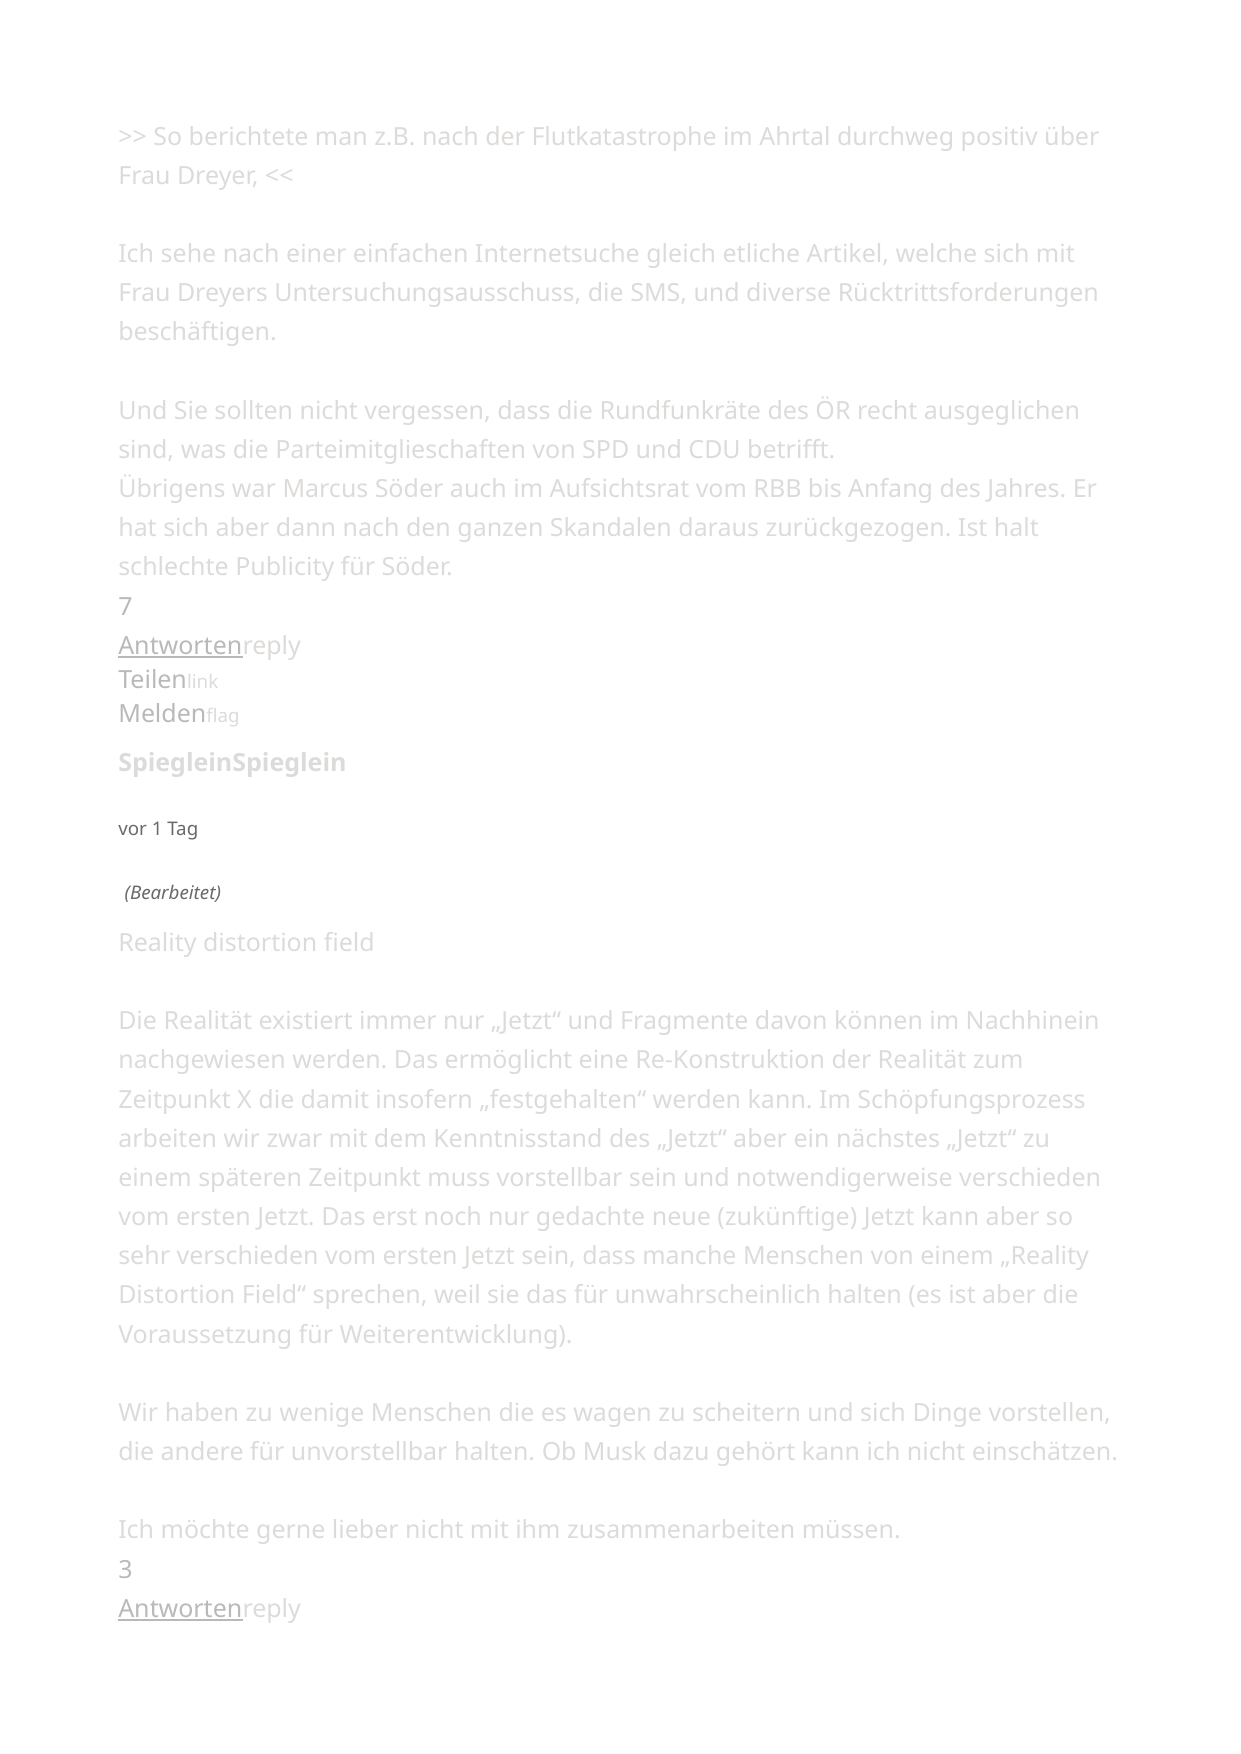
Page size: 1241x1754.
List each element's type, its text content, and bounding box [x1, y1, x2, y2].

text 3 [118, 1551, 1122, 1585]
text SpiegleinSpieglein [118, 745, 1114, 779]
text Teilenlink [118, 661, 1122, 695]
text Meldenflag [118, 695, 1122, 729]
text (Bearbeitet) [118, 876, 1122, 905]
text Antwortenreply [118, 1591, 1122, 1624]
text Reality distortion field Die Realität existiert immer nur „Jetzt“ und Fragmente davon können im Nachhinein nachgewiesen werden. Das ermöglicht eine Re-Konstruktion der Realität zum Zeitpunkt X die damit insofern „festgehalten“ werden kann. Im Schöpfungsprozess arbeiten wir zwar mit dem Kenntnisstand des „Jetzt“ aber ein nächstes „Jetzt“ zu einem späteren Zeitpunkt muss vorstellbar sein und notwendigerweise verschieden vom ersten Jetzt. Das erst noch nur gedachte neue (zukünftige) Jetzt kann aber so sehr verschieden vom ersten Jetzt sein, dass manche Menschen von einem „Reality Distortion Field“ sprechen, weil sie das für unwahrscheinlich halten (es ist aber die Voraussetzung für Weiterentwicklung). Wir haben zu wenige Menschen die es wagen zu scheitern und sich Dinge vorstellen, die andere für unvorstellbar halten. Ob Musk dazu gehört kann ich nicht einschätzen. Ich möchte gerne lieber nicht mit ihm zusammenarbeiten müssen. [118, 925, 1122, 1546]
text 7 [118, 588, 1122, 622]
text >> So berichtete man z.B. nach der Flutkatastrophe im Ahrtal durchweg positiv über Frau Dreyer, << Ich sehe nach einer einfachen Internetsuche gleich etliche Artikel, welche sich mit Frau Dreyers Untersuchungsausschuss, die SMS, und diverse Rücktrittsforderungen beschäftigen. Und Sie sollten nicht vergessen, dass die Rundfunkräte des ÖR recht ausgeglichen sind, was die Parteimitglieschaften von SPD und CDU betrifft. Übrigens war Marcus Söder auch im Aufsichtsrat vom RBB bis Anfang des Jahres. Er hat sich aber dann nach den ganzen Skandalen daraus zurückgezogen. Ist halt schlechte Publicity für Söder. [118, 118, 1122, 583]
text vor 1 Tag [118, 816, 1117, 841]
text Antwortenreply [118, 627, 1122, 661]
